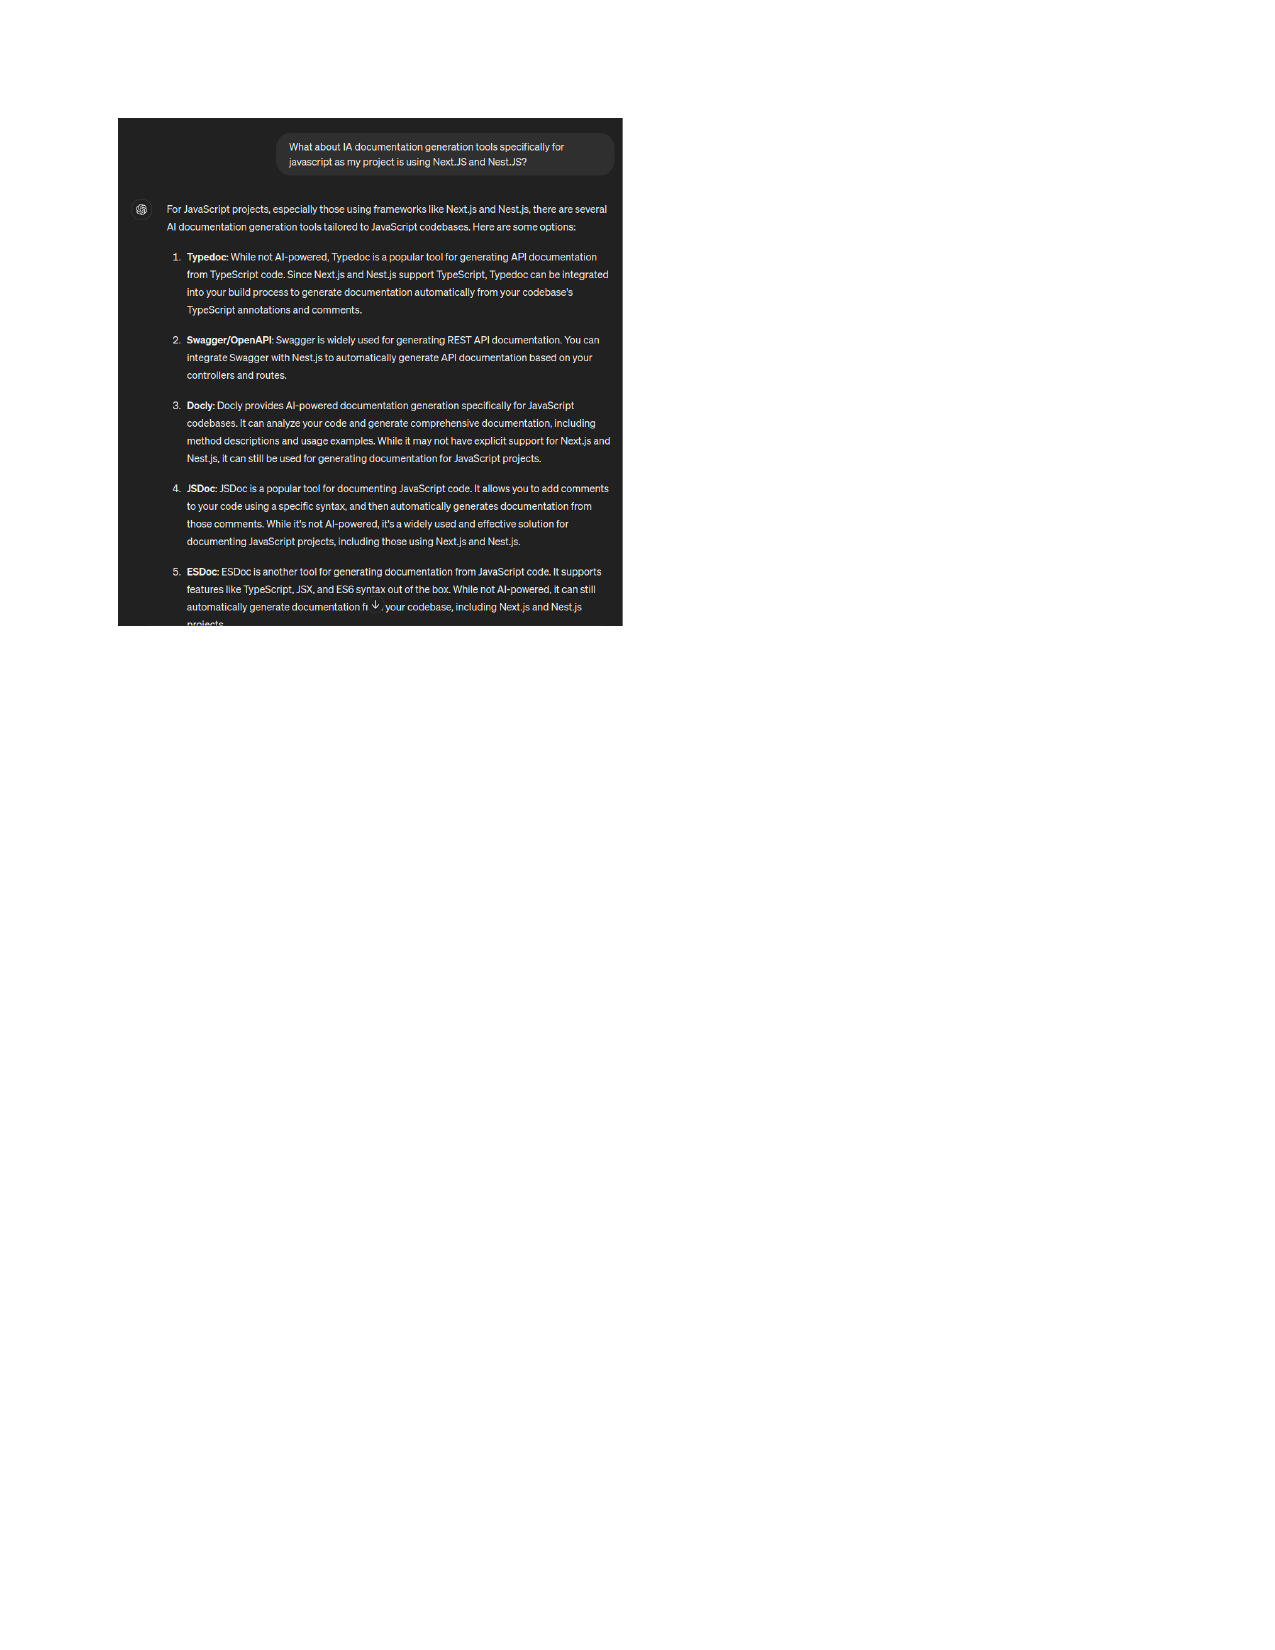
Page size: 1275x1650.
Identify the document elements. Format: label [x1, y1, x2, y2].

picture [118, 118, 623, 626]
